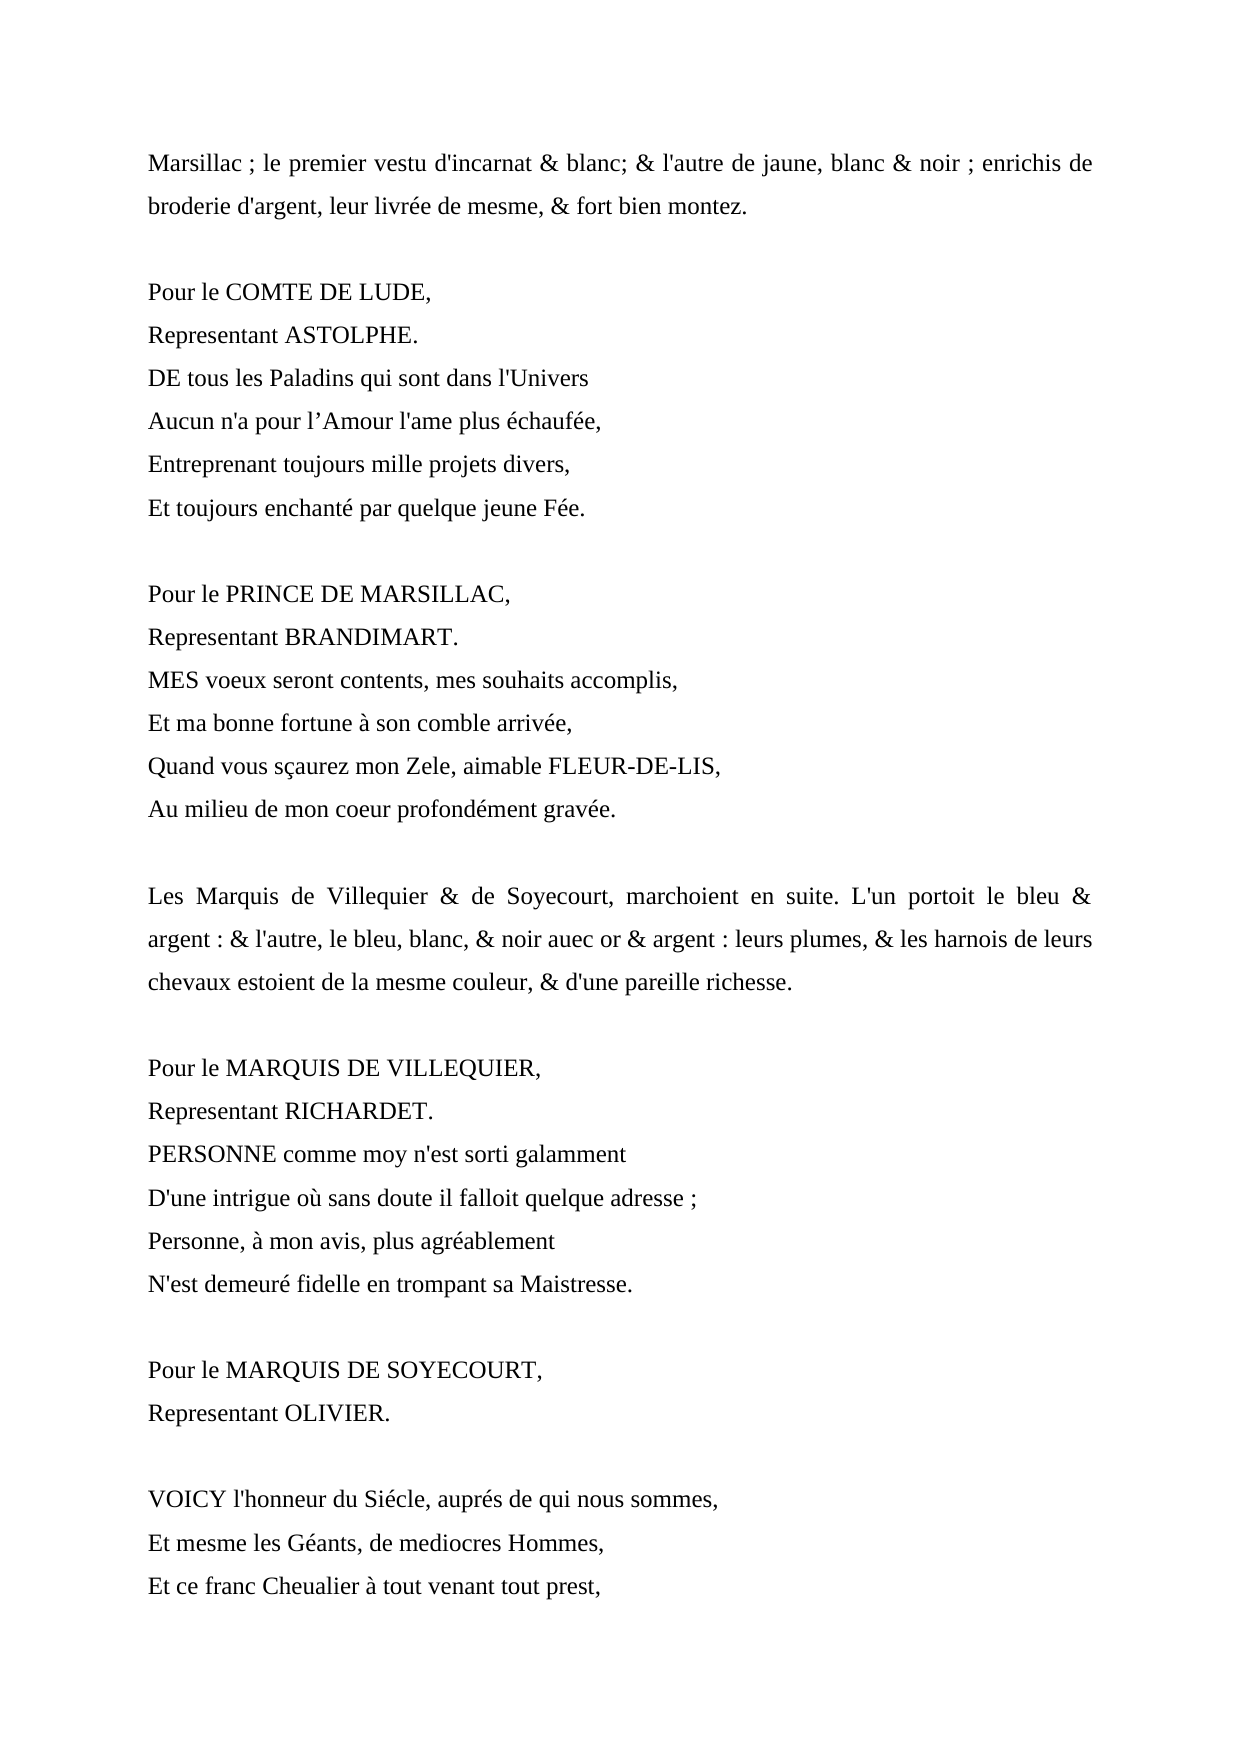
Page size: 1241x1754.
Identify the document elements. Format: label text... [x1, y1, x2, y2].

text PERSONNE comme moy n'est sorti galamment [148, 1139, 1093, 1168]
text Aucun n'a pour l’Amour l'ame plus échaufée, [148, 406, 1093, 435]
text MES voeux seront contents, mes souhaits accomplis, [148, 665, 1093, 694]
text Marsillac ; le premier vestu d'incarnat & blanc; & l'autre de jaune, blanc & noir ; enrichis de broderie d'argent, leur livrée de mesme, & fort bien montez. [148, 148, 1093, 219]
text Representant ASTOLPHE. [148, 320, 1093, 349]
text Et toujours enchanté par quelque jeune Fée. [148, 493, 1093, 521]
text Pour le COMTE DE LUDE, [148, 277, 1093, 306]
text Representant RICHARDET. [148, 1096, 1093, 1125]
text N'est demeuré fidelle en trompant sa Maistresse. [148, 1269, 1093, 1298]
text D'une intrigue où sans doute il falloit quelque adresse ; [148, 1183, 1093, 1211]
text Representant BRANDIMART. [148, 622, 1093, 651]
text DE tous les Paladins qui sont dans l'Univers [148, 363, 1093, 392]
text Pour le MARQUIS DE SOYECOURT, [148, 1355, 1093, 1384]
text Personne, à mon avis, plus agréablement [148, 1226, 1093, 1254]
text Pour le MARQUIS DE VILLEQUIER, [148, 1053, 1093, 1082]
text Et ce franc Cheualier à tout venant tout prest, [148, 1571, 1093, 1599]
text VOICY l'honneur du Siécle, auprés de qui nous sommes, [148, 1484, 1093, 1513]
text Les Marquis de Villequier & de Soyecourt, marchoient en suite. L'un portoit le bleu & argent : & l'autre, le bleu, blanc, & noir auec or & argent : leurs plumes, & les harnois de leurs chevaux estoient de la mesme couleur, & d'une pareille richesse. [148, 881, 1093, 996]
text Pour le PRINCE DE MARSILLAC, [148, 579, 1093, 608]
text Representant OLIVIER. [148, 1398, 1093, 1427]
text Entreprenant toujours mille projets divers, [148, 449, 1093, 478]
text Et mesme les Géants, de mediocres Hommes, [148, 1528, 1093, 1556]
text Et ma bonne fortune à son comble arrivée, [148, 708, 1093, 737]
text Quand vous sçaurez mon Zele, aimable FLEUR-DE-LIS, [148, 751, 1093, 780]
text Au milieu de mon coeur profondément gravée. [148, 794, 1093, 823]
